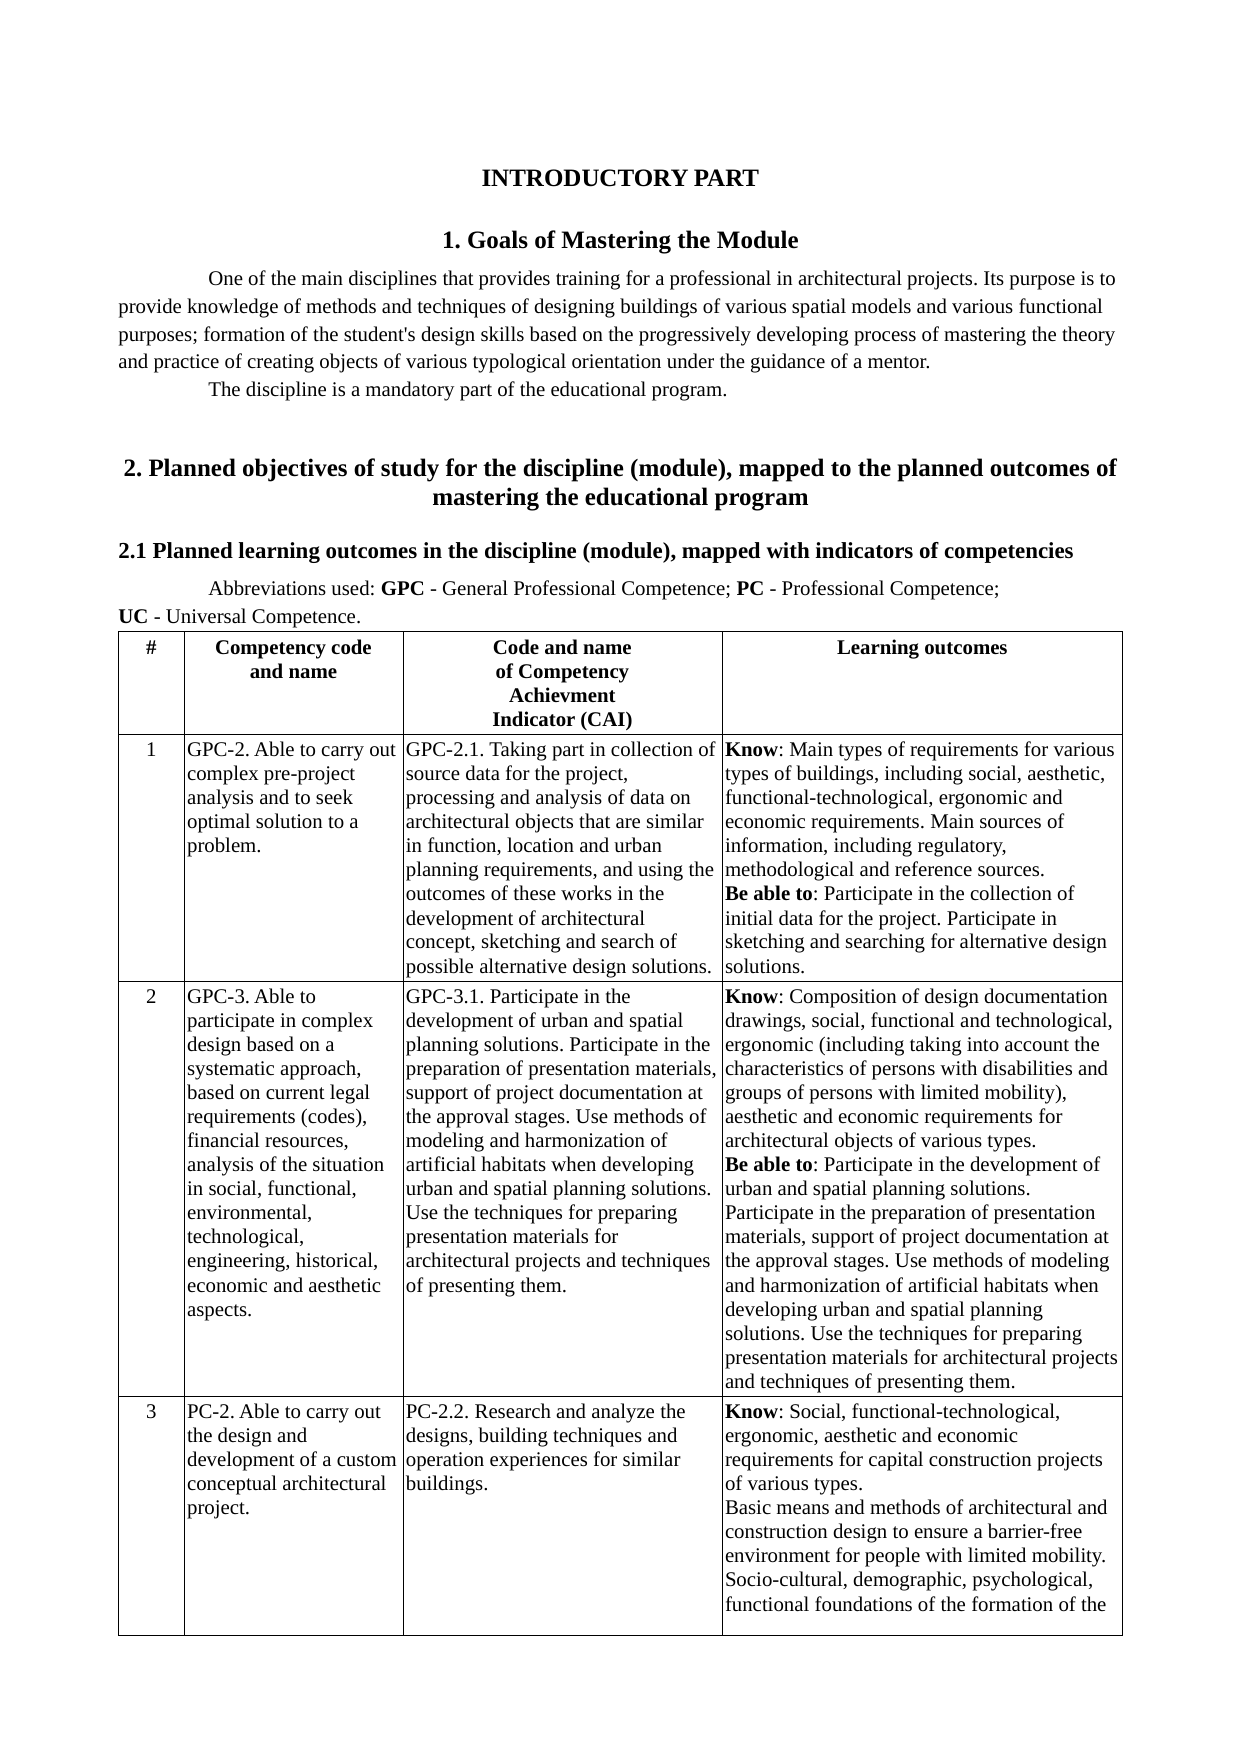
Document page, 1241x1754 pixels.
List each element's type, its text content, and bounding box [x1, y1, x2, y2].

table_cell Know: Social, functional-technological, ergonomic, aesthetic and economic requirements for capital construction projects of various types. Basic means and methods of architectural and construction design to ensure a barrier-free environment for people with limited mobility. Socio-cultural, demographic, psychological, functional foundations of the formation of the [723, 1397, 1122, 1635]
table_cell GPC-2. Able to carry out complex pre-project analysis and to seek optimal solution to a problem. [185, 735, 403, 981]
subtitle 1. Goals of Mastering the Module [118, 225, 1122, 254]
table_header Competency code and name [185, 632, 403, 734]
table_cell 2 [119, 982, 184, 1396]
table_cell Know: Composition of design documentation drawings, social, functional and technological, ergonomic (including taking into account the characteristics of persons with disabilities and groups of persons with limited mobility), aesthetic and economic requirements for architectural objects of various types. Be able to: Participate in the development of urban and spatial planning solutions. Participate in the preparation of presentation materials, support of project documentation at the approval stages. Use methods of modeling and harmonization of artificial habitats when developing urban and spatial planning solutions. Use the techniques for preparing presentation materials for architectural projects and techniques of presenting them. [723, 982, 1122, 1396]
text One of the main disciplines that provides training for a professional in architectural projects. Its purpose is to provide knowledge of methods and techniques of designing buildings of various spatial models and various functional purposes; formation of the student's design skills based on the progressively developing process of mastering the theory and practice of creating objects of various typological orientation under the guidance of a mentor. [118, 266, 1122, 373]
table_header Learning outcomes [723, 632, 1122, 734]
table_cell PC-2. Able to carry out the design and development of a custom conceptual architectural project. [185, 1397, 403, 1635]
text Abbreviations used: GPC - General Professional Competence; PC - Professional Competence; UC - Universal Competence. [118, 576, 1122, 628]
table_cell GPC-2.1. Taking part in collection of source data for the project, processing and analysis of data on architectural objects that are similar in function, location and urban planning requirements, and using the outcomes of these works in the development of architectural concept, sketching and search of possible alternative design solutions. [404, 735, 722, 981]
table_cell Know: Main types of requirements for various types of buildings, including social, aesthetic, functional-technological, ergonomic and economic requirements. Main sources of information, including regulatory, methodological and reference sources. Be able to: Participate in the collection of initial data for the project. Participate in sketching and searching for alternative design solutions. [723, 735, 1122, 981]
subtitle INTRODUCTORY PART [118, 163, 1122, 192]
table_cell GPC-3. Able to participate in complex design based on a systematic approach, based on current legal requirements (codes), financial resources, analysis of the situation in social, functional, environmental, technological, engineering, historical, economic and aesthetic aspects. [185, 982, 403, 1396]
table_header Code and name of Competency Achievment Indicator (CAI) [404, 632, 722, 734]
table_cell PC-2.2. Research and analyze the designs, building techniques and operation experiences for similar buildings. [404, 1397, 722, 1635]
table_cell GPC-3.1. Participate in the development of urban and spatial planning solutions. Participate in the preparation of presentation materials, support of project documentation at the approval stages. Use methods of modeling and harmonization of artificial habitats when developing urban and spatial planning solutions. Use the techniques for preparing presentation materials for architectural projects and techniques of presenting them. [404, 982, 722, 1396]
text The discipline is a mandatory part of the educational program. [118, 377, 1122, 401]
table_cell 1 [119, 735, 184, 981]
subtitle 2.1 Planned learning outcomes in the discipline (module), mapped with indicators of competencies [118, 537, 1122, 564]
subtitle 2. Planned objectives of study for the discipline (module), mapped to the planned outcomes of mastering the educational program [118, 453, 1122, 510]
table_cell 3 [119, 1397, 184, 1635]
table_header # [119, 632, 184, 734]
